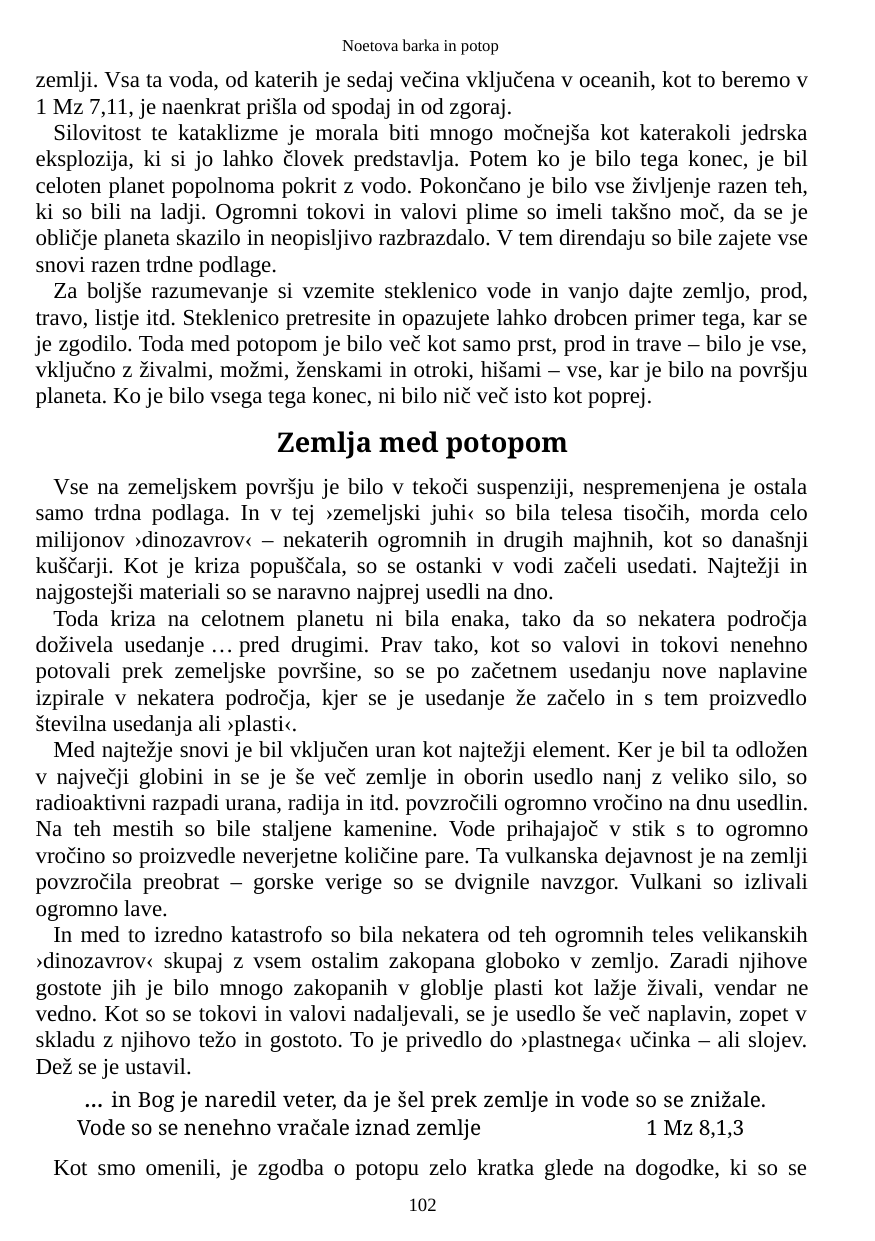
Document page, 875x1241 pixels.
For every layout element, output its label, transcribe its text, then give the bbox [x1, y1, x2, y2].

text Vse na zemeljskem površju je bilo v tekoči suspenziji, nespremenjena je ostala samo trdna podlaga. In v tej ›zemeljski juhi‹ so bila telesa tisočih, morda celo milijonov ›dinozavrov‹ – nekaterih ogromnih in drugih majhnih, kot so današnji kuščarji. Kot je kriza popuščala, so se ostanki v vodi začeli usedati. Najtežji in najgostejši materiali so se naravno najprej usedli na dno. [35, 473, 809, 605]
text Kot smo omenili, je zgodba o potopu zelo kratka glede na dogodke, ki so se [35, 1154, 809, 1180]
text Za boljše razumevanje si vzemite steklenico vode in vanjo dajte zemljo, prod, travo, listje itd. Steklenico pretresite in opazujete lahko drobcen primer tega, kar se je zgodilo. Toda med potopom je bilo več kot samo prst, prod in trave – bilo je vse, vključno z živalmi, možmi, ženskami in otroki, hišami – vse, kar je bilo na površju planeta. Ko je bilo vsega tega konec, ni bilo nič več isto kot poprej. [35, 277, 809, 409]
text Toda kriza na celotnem planetu ni bila enaka, tako da so nekatera področja doživela usedanje … pred drugimi. Prav tako, kot so valovi in tokovi nenehno potovali prek zemeljske površine, so se po začetnem usedanju nove naplavine izpirale v nekatera področja, kjer se je usedanje že začelo in s tem proizvedlo številna usedanja ali ›plasti‹. [35, 605, 809, 736]
text Silovitost te kataklizme je morala biti mnogo močnejša kot katerakoli jedrska eksplozija, ki si jo lahko človek predstavlja. Potem ko je bilo tega konec, je bil celoten planet popolnoma pokrit z vodo. Pokončano je bilo vse življenje razen teh, ki so bili na ladji. Ogromni tokovi in valovi plime so imeli takšno moč, da se je obličje planeta skazilo in neopisljivo razbrazdalo. V tem direndaju so bile zajete vse snovi razen trdne podlage. [35, 119, 809, 277]
subtitle Zemlja med potopom [35, 423, 809, 460]
text … in Bog je naredil veter, da je šel prek zemlje in vode so se znižale. Vode so se nenehno vračale iznad zemlje 1 Mz 8,1,3 [77, 1085, 768, 1142]
text zemlji. Vsa ta voda, od katerih je sedaj večina vključena v oceanih, kot to beremo v 1 Mz 7,11, je naenkrat prišla od spodaj in od zgoraj. [35, 66, 809, 119]
text Med najtežje snovi je bil vključen uran kot najtežji element. Ker je bil ta odložen v največji globini in se je še več zemlje in oborin usedlo nanj z veliko silo, so radioaktivni razpadi urana, radija in itd. povzročili ogromno vročino na dnu usedlin. Na teh mestih so bile staljene kamenine. Vode prihajajoč v stik s to ogromno vročino so proizvedle neverjetne količine pare. Ta vulkanska dejavnost je na zemlji povzročila preobrat – gorske verige so se dvignile navzgor. Vulkani so izlivali ogromno lave. [35, 736, 809, 921]
text In med to izredno katastrofo so bila nekatera od teh ogromnih teles velikanskih ›dinozavrov‹ skupaj z vsem ostalim zakopana globoko v zemljo. Zaradi njihove gostote jih je bilo mnogo zakopanih v globlje plasti kot lažje živali, vendar ne vedno. Kot so se tokovi in valovi nadaljevali, se je usedlo še več naplavin, zopet v skladu z njihovo težo in gostoto. To je privedlo do ›plastnega‹ učinka – ali slojev. Dež se je ustavil. [35, 921, 809, 1079]
